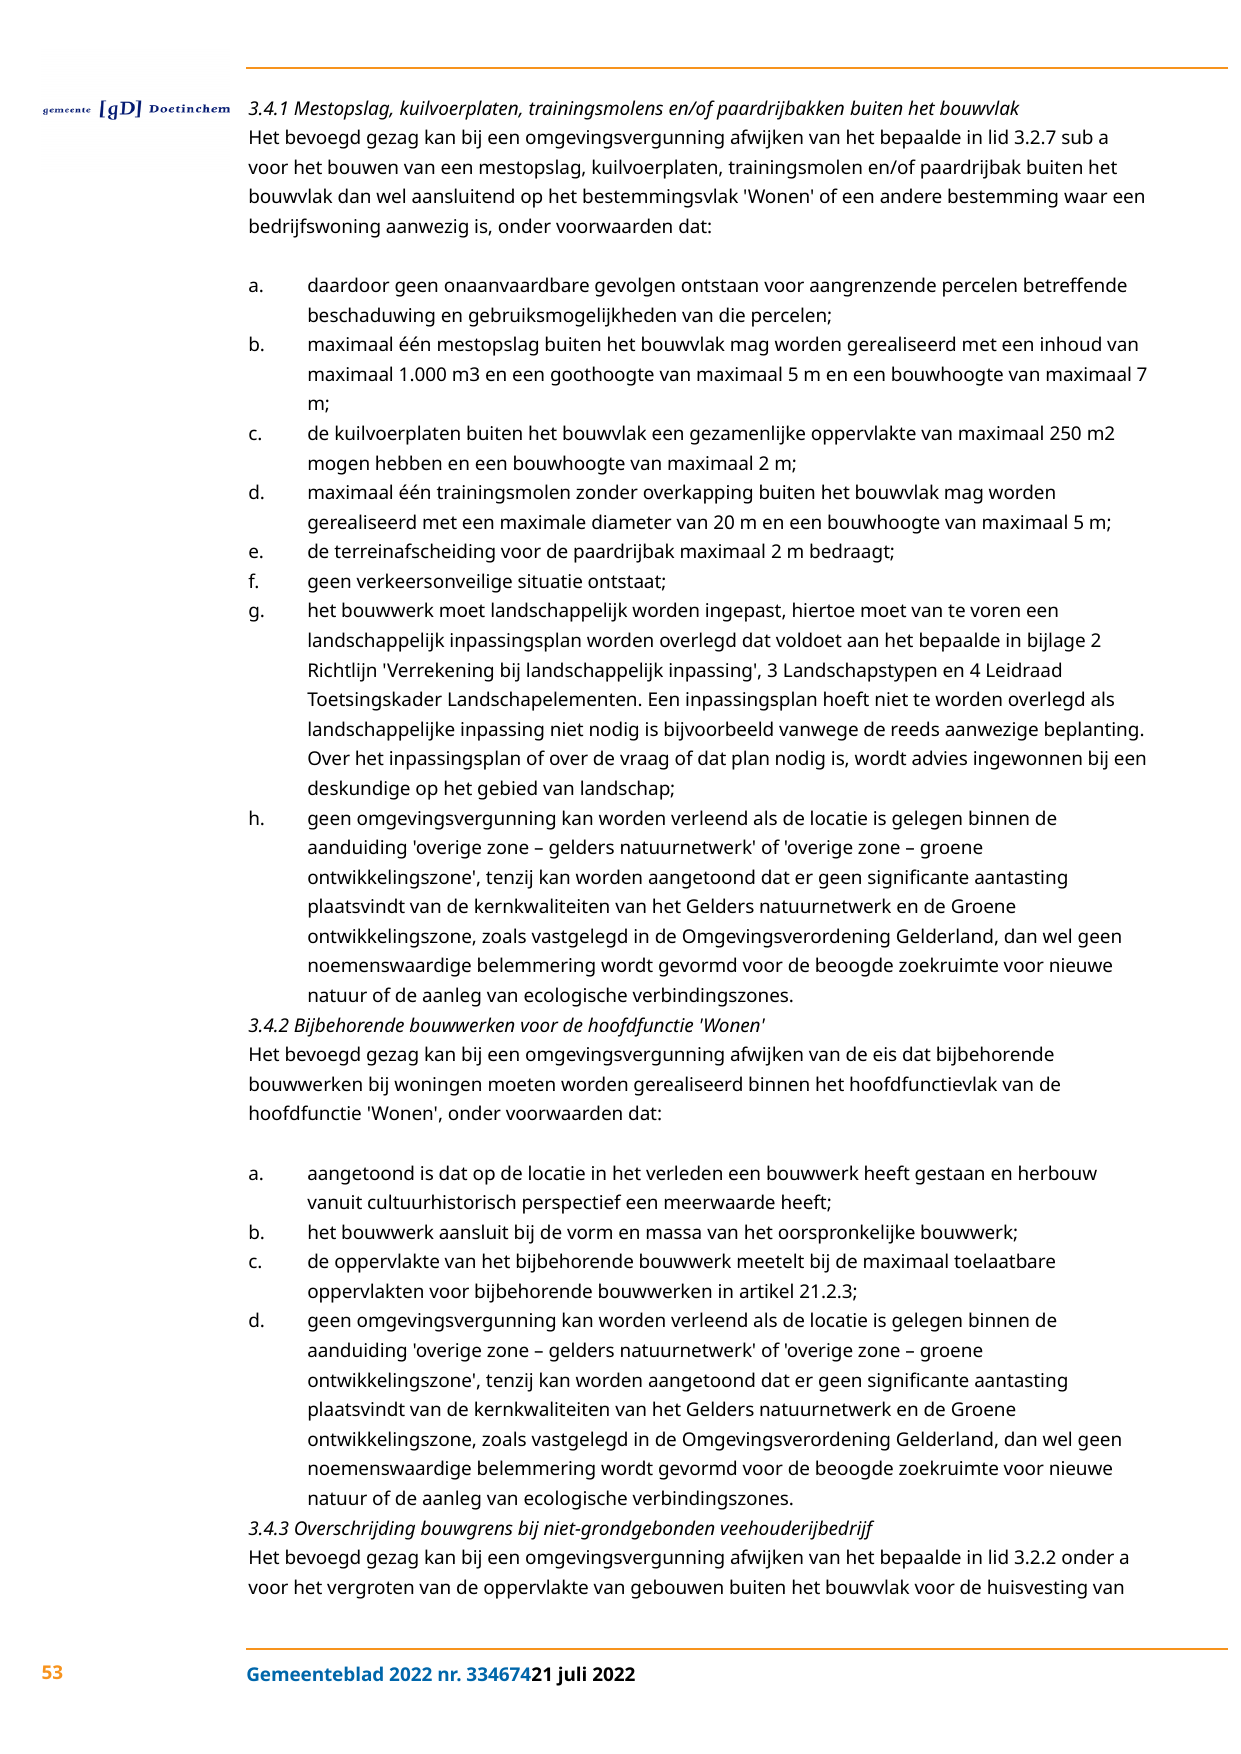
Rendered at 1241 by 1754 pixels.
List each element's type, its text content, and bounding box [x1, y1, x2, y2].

list de terreinafscheiding voor de paardrijbak maximaal 2 m bedraagt; [248, 538, 1152, 564]
list daardoor geen onaanvaardbare gevolgen ontstaan voor aangrenzende percelen betreffende beschaduwing en gebruiksmogelijkheden van die percelen; [248, 272, 1152, 328]
list het bouwwerk aansluit bij de vorm en massa van het oorspronkelijke bouwwerk; [248, 1219, 1152, 1245]
list maximaal één mestopslag buiten het bouwvlak mag worden gerealiseerd met een inhoud van maximaal 1.000 m3 en een goothoogte van maximaal 5 m en een bouwhoogte van maximaal 7 m; [248, 331, 1152, 416]
list het bouwwerk moet landschappelijk worden ingepast, hiertoe moet van te voren een landschappelijk inpassingsplan worden overlegd dat voldoet aan het bepaalde in bijlage 2 Richtlijn 'Verrekening bij landschappelijk inpassing', 3 Landschapstypen en 4 Leidraad Toetsingskader Landschapelementen. Een inpassingsplan hoeft niet te worden overlegd als landschappelijke inpassing niet nodig is bijvoorbeeld vanwege de reeds aanwezige beplanting. Over het inpassingsplan of over de vraag of dat plan nodig is, wordt advies ingewonnen bij een deskundige op het gebied van landschap; [248, 598, 1152, 801]
picture [41, 47, 231, 172]
text Het bevoegd gezag kan bij een omgevingsvergunning afwijken van de eis dat bijbehorende bouwwerken bij woningen moeten worden gerealiseerd binnen het hoofdfunctievlak van de hoofdfunctie 'Wonen', onder voorwaarden dat: [248, 1041, 1152, 1126]
text Het bevoegd gezag kan bij een omgevingsvergunning afwijken van het bepaalde in lid 3.2.2 onder a voor het vergroten van de oppervlakte van gebouwen buiten het bouwvlak voor de huisvesting van [248, 1544, 1152, 1600]
text 3.4.1 Mestopslag, kuilvoerplaten, trainingsmolens en/of paardrijbakken buiten het bouwvlak [248, 95, 1152, 121]
text 3.4.2 Bijbehorende bouwwerken voor de hoofdfunctie 'Wonen' [248, 1012, 1152, 1038]
list geen omgevingsvergunning kan worden verleend als de locatie is gelegen binnen de aanduiding 'overige zone – gelders natuurnetwerk' of 'overige zone – groene ontwikkelingszone', tenzij kan worden aangetoond dat er geen significante aantasting plaatsvindt van de kernkwaliteiten van het Gelders natuurnetwerk en de Groene ontwikkelingszone, zoals vastgelegd in de Omgevingsverordening Gelderland, dan wel geen noemenswaardige belemmering wordt gevormd voor de beoogde zoekruimte voor nieuwe natuur of de aanleg van ecologische verbindingszones. [248, 1308, 1152, 1511]
text Het bevoegd gezag kan bij een omgevingsvergunning afwijken van het bepaalde in lid 3.2.7 sub a voor het bouwen van een mestopslag, kuilvoerplaten, trainingsmolen en/of paardrijbak buiten het bouwvlak dan wel aansluitend op het bestemmingsvlak 'Wonen' of een andere bestemming waar een bedrijfswoning aanwezig is, onder voorwaarden dat: [248, 124, 1152, 239]
list de kuilvoerplaten buiten het bouwvlak een gezamenlijke oppervlakte van maximaal 250 m2 mogen hebben en een bouwhoogte van maximaal 2 m; [248, 420, 1152, 476]
list de oppervlakte van het bijbehorende bouwwerk meetelt bij de maximaal toelaatbare oppervlakten voor bijbehorende bouwwerken in artikel 21.2.3; [248, 1248, 1152, 1304]
list geen omgevingsvergunning kan worden verleend als de locatie is gelegen binnen de aanduiding 'overige zone – gelders natuurnetwerk' of 'overige zone – groene ontwikkelingszone', tenzij kan worden aangetoond dat er geen significante aantasting plaatsvindt van de kernkwaliteiten van het Gelders natuurnetwerk en de Groene ontwikkelingszone, zoals vastgelegd in de Omgevingsverordening Gelderland, dan wel geen noemenswaardige belemmering wordt gevormd voor de beoogde zoekruimte voor nieuwe natuur of de aanleg van ecologische verbindingszones. [248, 805, 1152, 1008]
list aangetoond is dat op de locatie in het verleden een bouwwerk heeft gestaan en herbouw vanuit cultuurhistorisch perspectief een meerwaarde heeft; [248, 1160, 1152, 1215]
text 3.4.3 Overschrijding bouwgrens bij niet-grondgebonden veehouderijbedrijf [248, 1515, 1152, 1541]
list geen verkeersonveilige situatie ontstaat; [248, 568, 1152, 594]
list maximaal één trainingsmolen zonder overkapping buiten het bouwvlak mag worden gerealiseerd met een maximale diameter van 20 m en een bouwhoogte van maximaal 5 m; [248, 479, 1152, 535]
